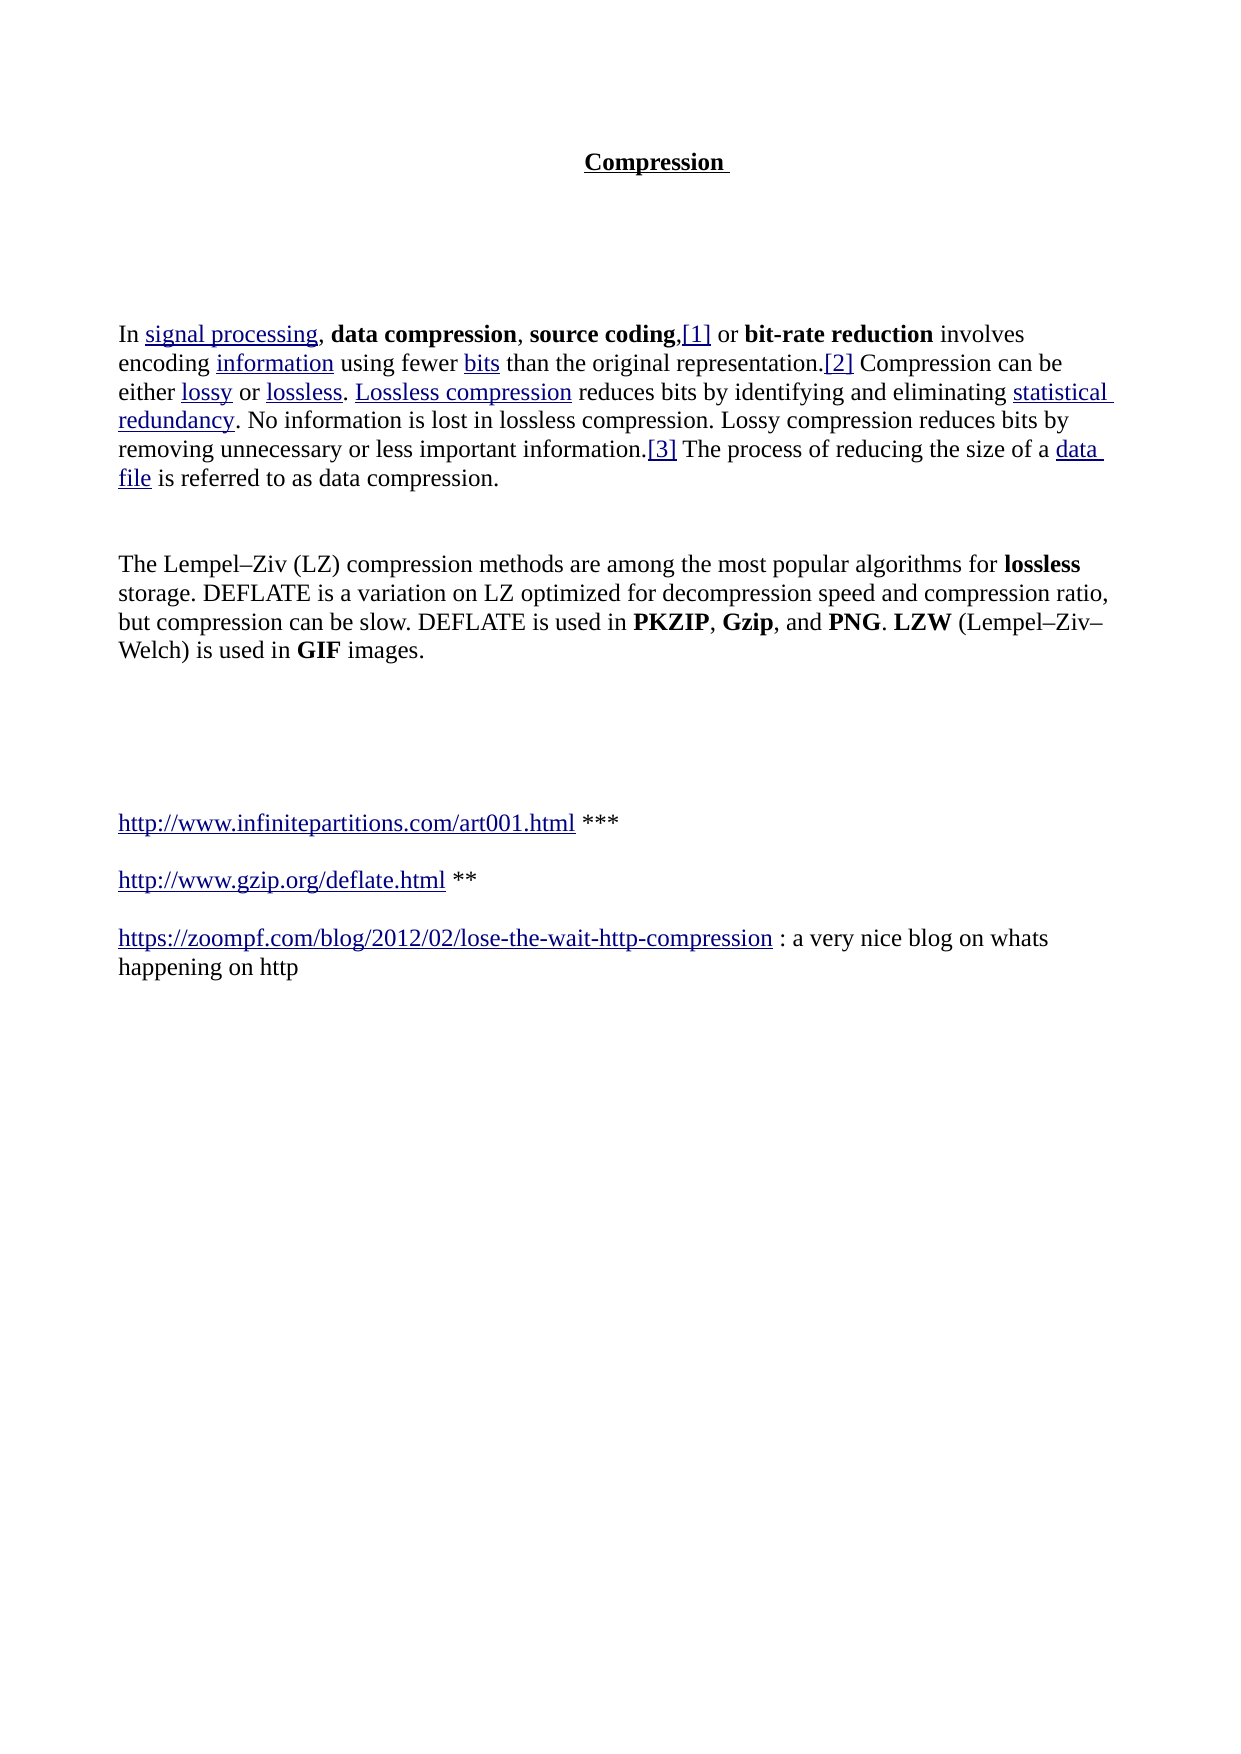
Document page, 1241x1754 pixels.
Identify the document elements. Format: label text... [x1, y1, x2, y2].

text Compression [118, 147, 1122, 176]
text http://www.gzip.org/deflate.html ** [118, 866, 1122, 894]
text https://zoompf.com/blog/2012/02/lose-the-wait-http-compression : a very nice blog on whats happening on http [118, 923, 1122, 981]
text The Lempel–Ziv (LZ) compression methods are among the most popular algorithms for lossless storage. DEFLATE is a variation on LZ optimized for decompression speed and compression ratio, but compression can be slow. DEFLATE is used in PKZIP, Gzip, and PNG. LZW (Lempel–Ziv–Welch) is used in GIF images. [118, 549, 1122, 664]
text In signal processing, data compression, source coding,[1] or bit-rate reduction involves encoding information using fewer bits than the original representation.[2] Compression can be either lossy or lossless. Lossless compression reduces bits by identifying and eliminating statistical redundancy. No information is lost in lossless compression. Lossy compression reduces bits by removing unnecessary or less important information.[3] The process of reducing the size of a data file is referred to as data compression. [118, 319, 1122, 492]
text http://www.infinitepartitions.com/art001.html *** [118, 808, 1122, 866]
